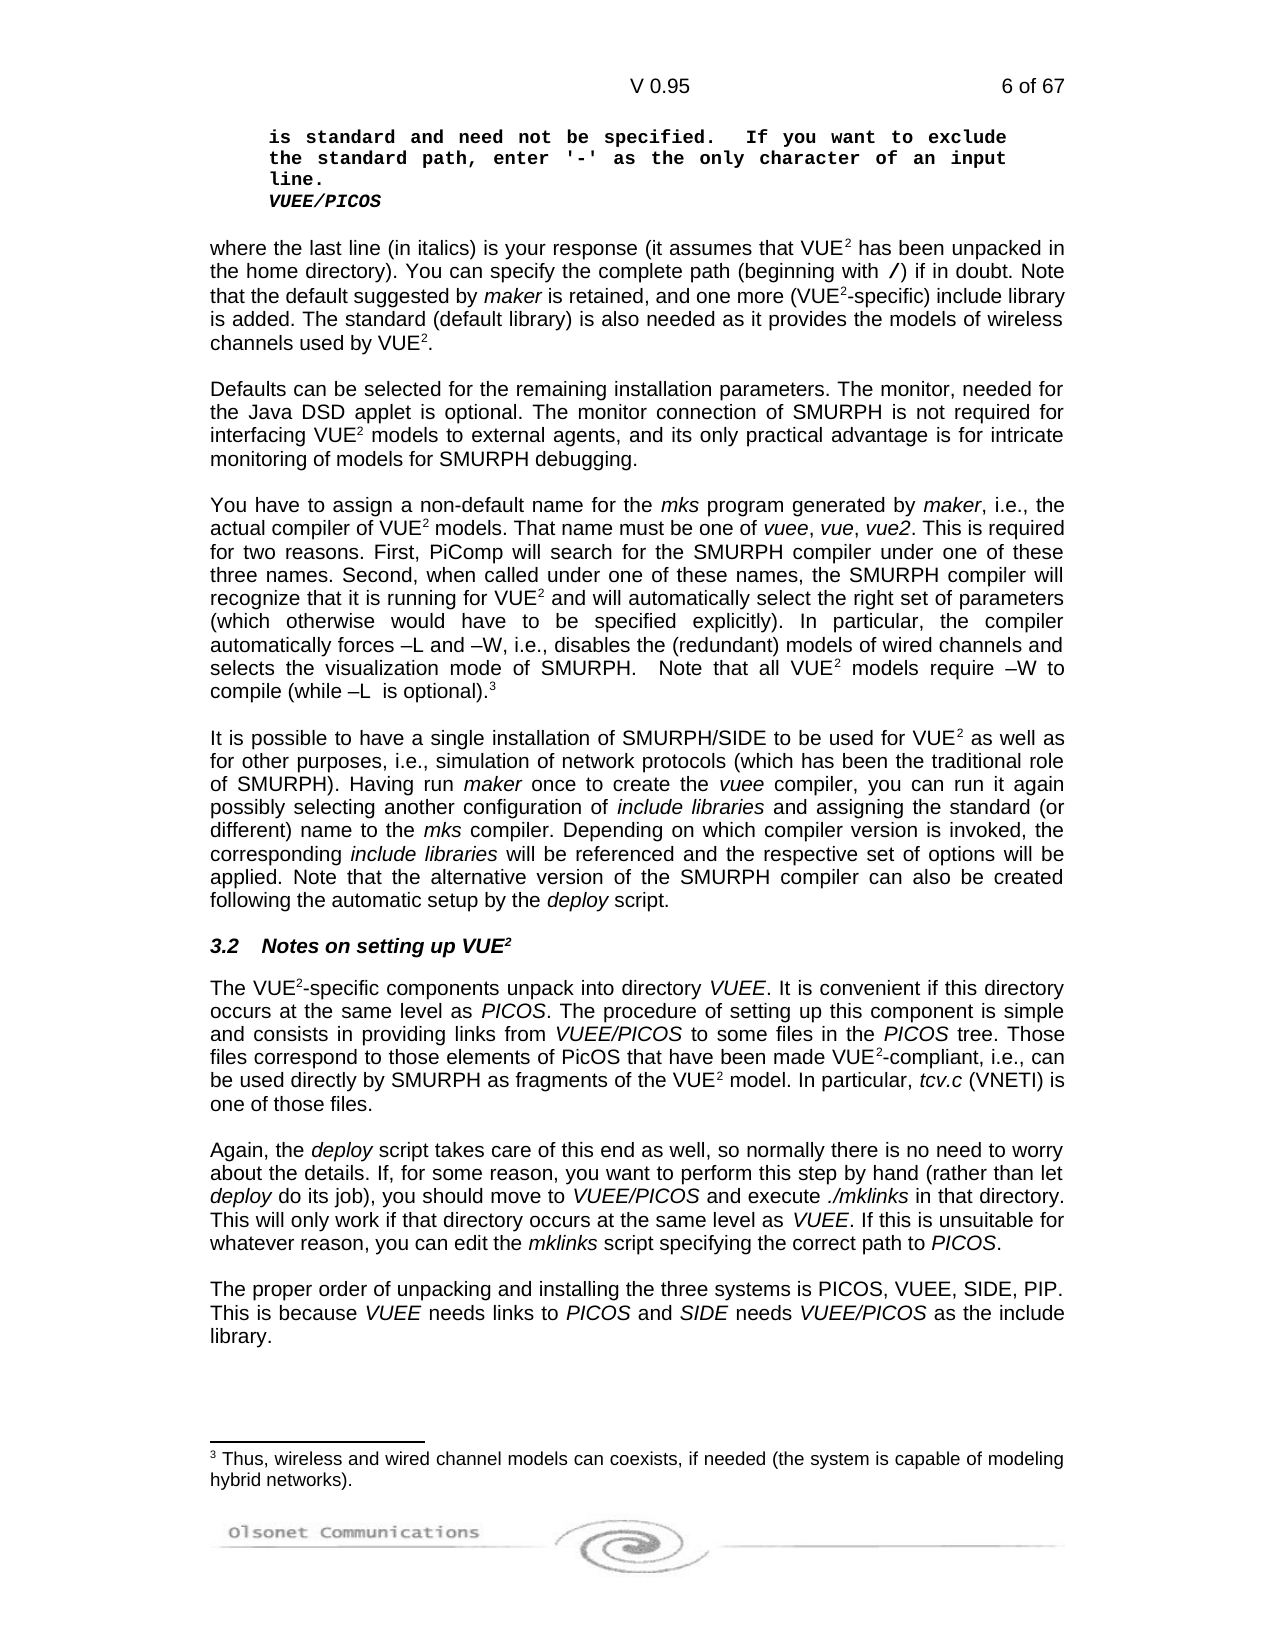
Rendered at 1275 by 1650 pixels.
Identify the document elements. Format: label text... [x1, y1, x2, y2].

text where the last line (in italics) is your response (it assumes that VUE2 has been unpacked in the home directory). You can specify the complete path (beginning with /) if in doubt. Note that the default suggested by maker is retained, and one more (VUE2-specific) include library is added. The standard (default library) is also needed as it provides the models of wireless channels used by VUE2. [210, 236, 1065, 354]
text You have to assign a non-default name for the mks program generated by maker, i.e., the actual compiler of VUE2 models. That name must be one of vuee, vue, vue2. This is required for two reasons. First, PiComp will search for the SMURPH compiler under one of these three names. Second, when called under one of these names, the SMURPH compiler will recognize that it is running for VUE2 and will automatically select the right set of parameters (which otherwise would have to be specified explicitly). In particular, the compiler automatically forces –L and –W, i.e., disables the (redundant) models of wired channels and selects the visualization mode of SMURPH. Note that all VUE2 models require –W to compile (while –L is optional). [210, 494, 1065, 703]
text The VUE2-specific components unpack into directory VUEE. It is convenient if this directory occurs at the same level as PICOS. The procedure of setting up this component is simple and consists in providing links from VUEE/PICOS to some files in the PICOS tree. Those files correspond to those elements of PicOS that have been made VUE2-compliant, i.e., can be used directly by SMURPH as fragments of the VUE2 model. In particular, tcv.c (VNETI) is one of those files. [210, 976, 1065, 1115]
subtitle Notes on setting up VUE2 [210, 935, 1065, 958]
text Again, the deploy script takes care of this end as well, so normally there is no need to worry about the details. If, for some reason, you want to perform this step by hand (rather than let deploy do its job), you should move to VUEE/PICOS and execute ./mklinks in that directory. This will only work if that directory occurs at the same level as VUEE. If this is unsuitable for whatever reason, you can edit the mklinks script specifying the correct path to PICOS. [210, 1139, 1065, 1255]
text VUEE/PICOS [268, 191, 1007, 213]
text Thus, wireless and wired channel models can coexists, if needed (the system is capable of modeling hybrid networks). [210, 1448, 1065, 1490]
text Defaults can be selected for the remaining installation parameters. The monitor, needed for the Java DSD applet is optional. The monitor connection of SMURPH is not required for interfacing VUE2 models to external agents, and its only practical advantage is for intricate monitoring of models for SMURPH debugging. [210, 378, 1065, 471]
text is standard and need not be specified. If you want to exclude the standard path, enter '-' as the only character of an input line. [268, 128, 1007, 191]
picture [210, 1504, 1065, 1596]
text The proper order of unpacking and installing the three systems is PICOS, VUEE, SIDE, PIP. This is because VUEE needs links to PICOS and SIDE needs VUEE/PICOS as the include library. [210, 1278, 1065, 1348]
text It is possible to have a single installation of SMURPH/SIDE to be used for VUE2 as well as for other purposes, i.e., simulation of network protocols (which has been the traditional role of SMURPH). Having run maker once to create the vuee compiler, you can run it again possibly selecting another configuration of include libraries and assigning the standard (or different) name to the mks compiler. Depending on which compiler version is invoked, the corresponding include libraries will be referenced and the respective set of options will be applied. Note that the alternative version of the SMURPH compiler can also be created following the automatic setup by the deploy script. [210, 726, 1065, 912]
